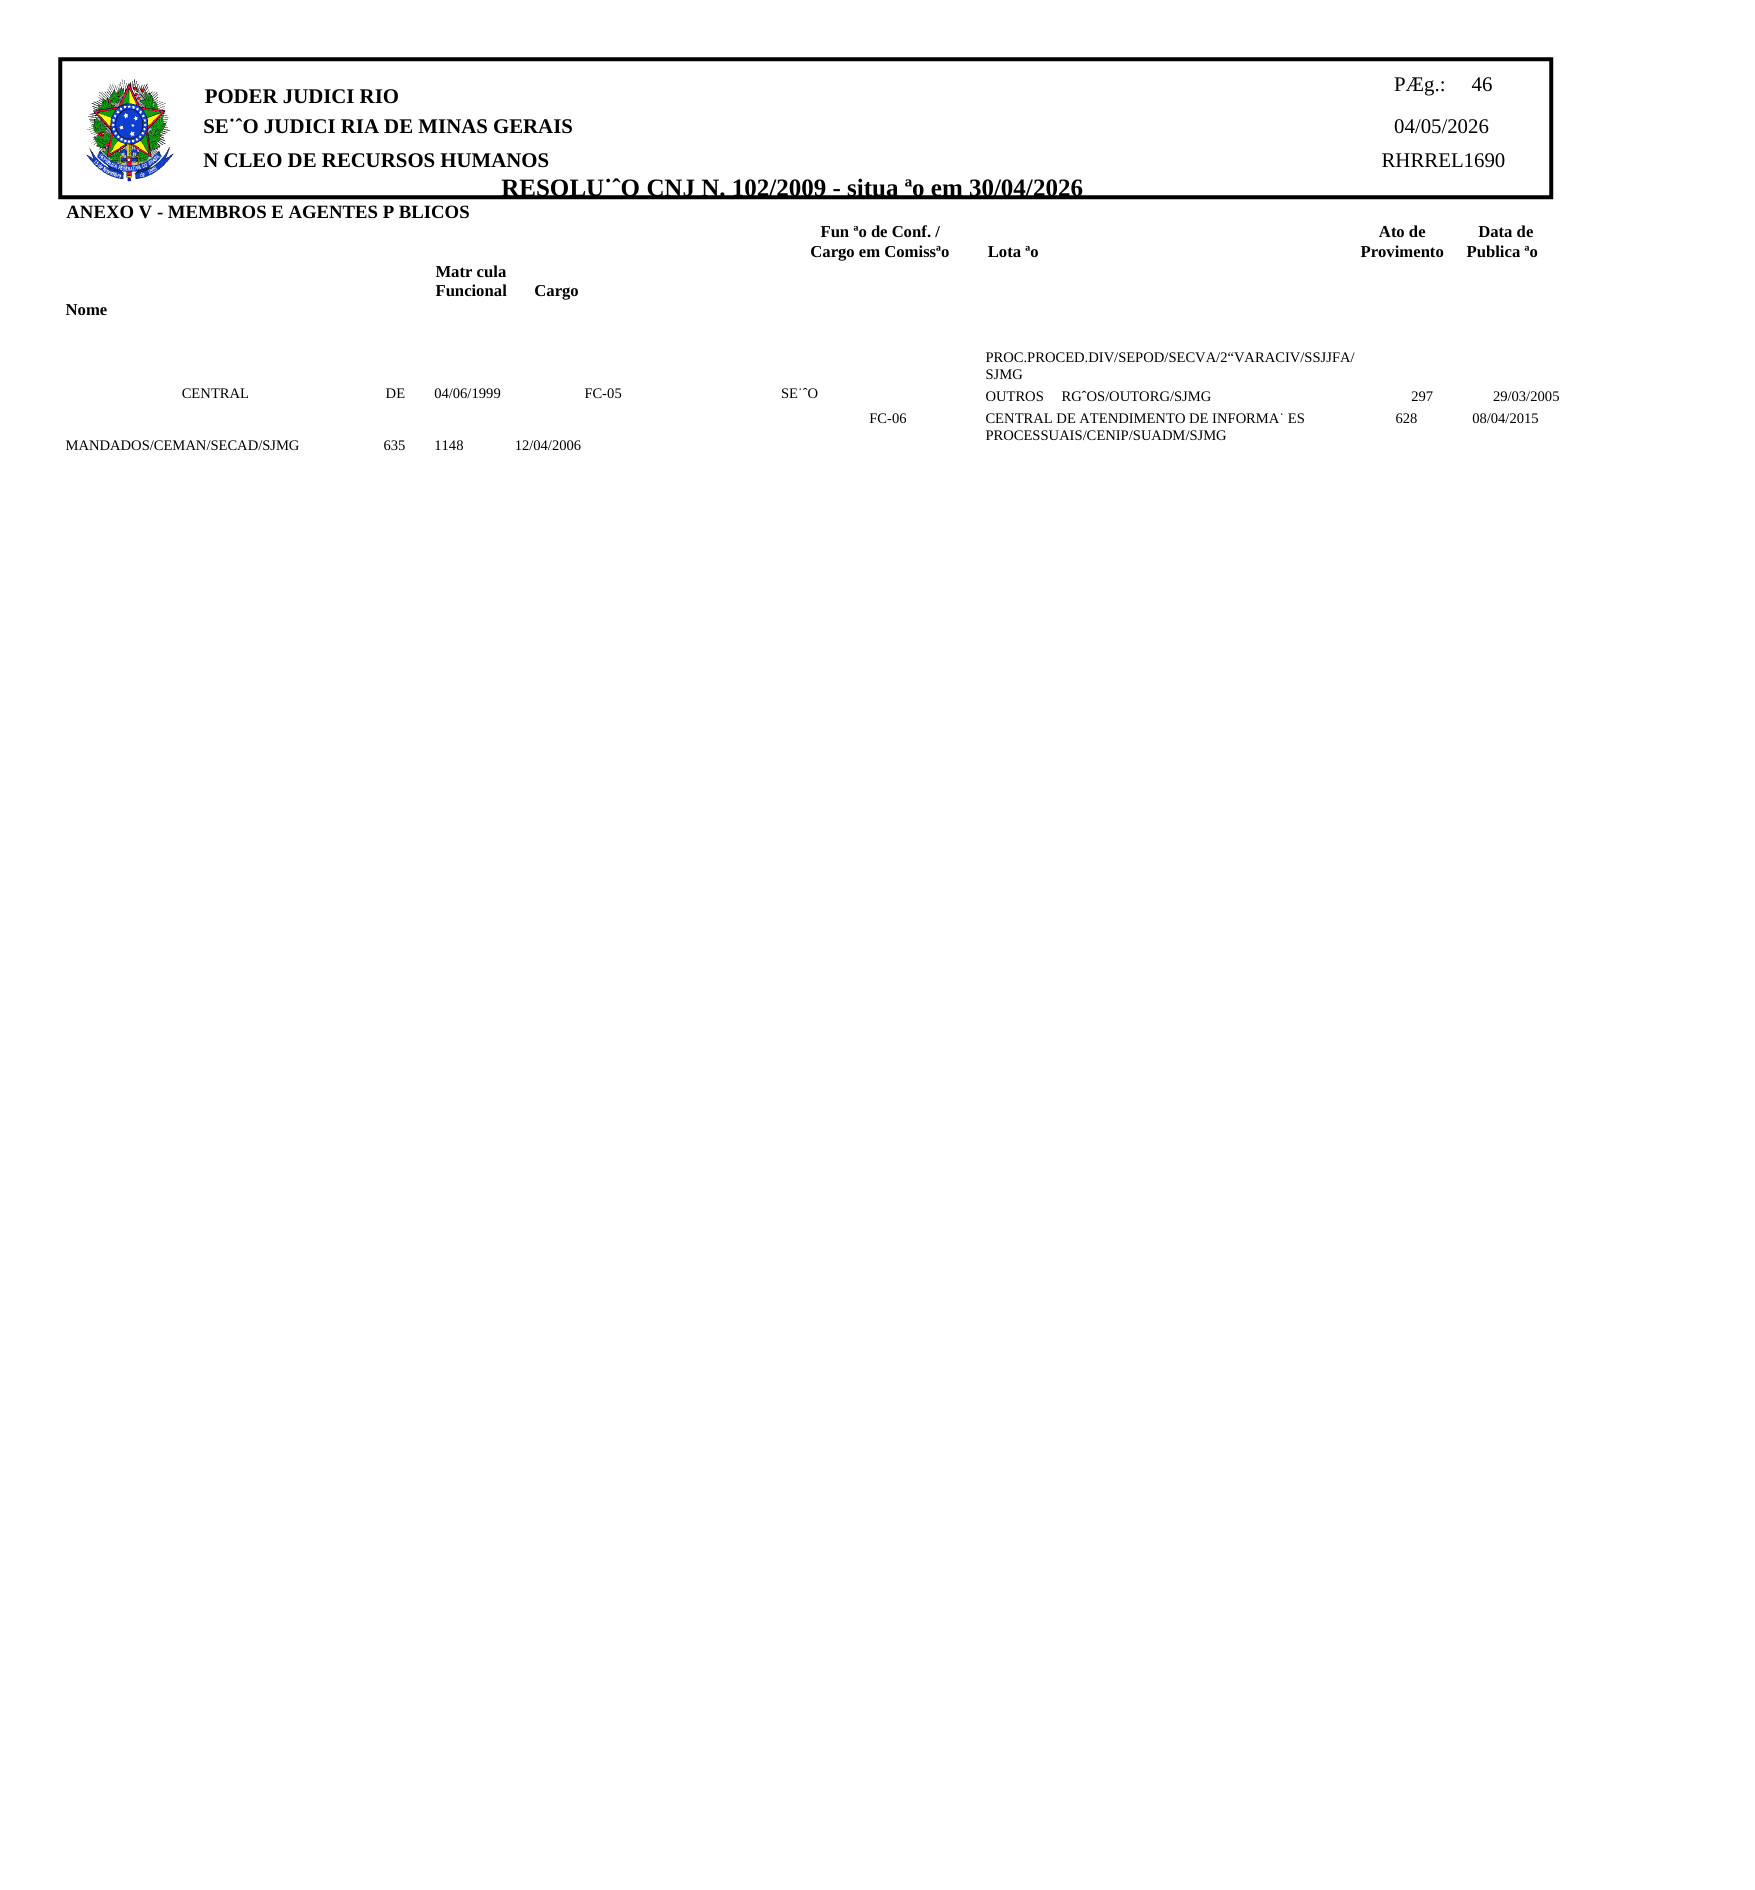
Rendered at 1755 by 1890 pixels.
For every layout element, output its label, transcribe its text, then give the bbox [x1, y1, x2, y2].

text 04/06/1999 FC-05 SE˙ˆO 1148 12/04/2006 [434, 350, 818, 453]
text SJMG [985, 367, 1559, 383]
text CENTRAL DE MANDADOS/CEMAN/SECAD/SJMG 635 [65, 350, 405, 453]
text PROCESSUAIS/CENIP/SUADM/SJMG [985, 427, 1559, 443]
picture [54, 53, 1557, 202]
text OUTROS RGˆOS/OUTORG/SJMG 297 29/03/2005 FC-06 CENTRAL DE ATENDIMENTO DE INFORMA˙ ES 628 08/04/2015 [869, 383, 1559, 427]
text PROC.PROCED.DIV/SEPOD/SECVA/2“VARACIV/SSJJFA/ [985, 350, 1559, 366]
